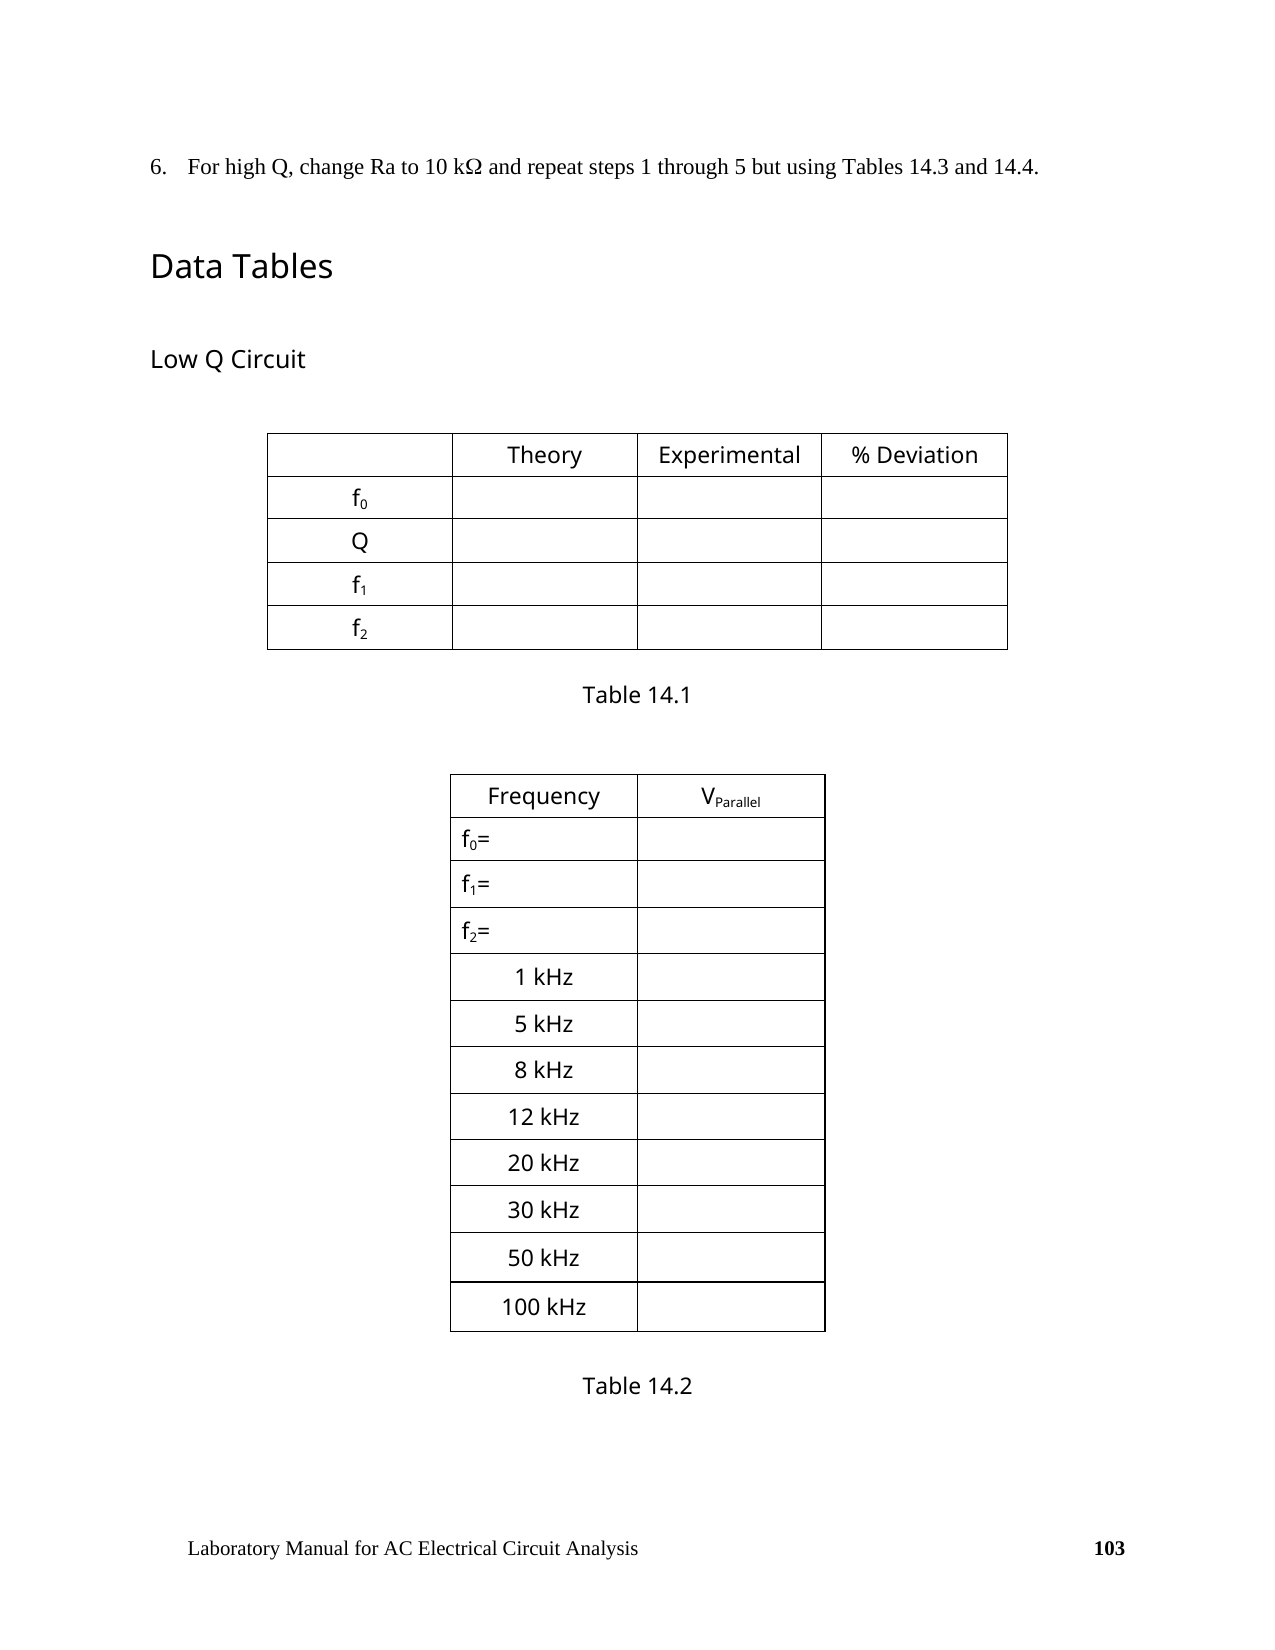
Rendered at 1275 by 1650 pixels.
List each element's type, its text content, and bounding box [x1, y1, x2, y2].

table_header [268, 434, 452, 476]
table_header VParallel [638, 775, 824, 817]
table_cell [638, 818, 824, 860]
table_cell [822, 606, 1007, 649]
text Low Q Circuit [150, 342, 1125, 376]
table_header Experimental [638, 434, 821, 476]
table_header Frequency [451, 775, 637, 817]
table_cell 100 kHz [451, 1283, 637, 1331]
table_cell [638, 1001, 824, 1046]
table_cell 8 kHz [451, 1047, 637, 1092]
table_cell [638, 861, 824, 907]
table_cell [638, 908, 824, 953]
table_cell [638, 1094, 824, 1139]
table_cell [638, 606, 821, 649]
table_cell [822, 477, 1007, 518]
table_cell f1 [268, 563, 452, 605]
table_cell [638, 563, 821, 605]
table_cell f0= [451, 818, 637, 860]
table_cell [453, 519, 637, 562]
table_cell [638, 1186, 824, 1232]
table_cell [638, 1233, 824, 1281]
subtitle Table 14.1 [150, 679, 1125, 710]
table_cell [453, 606, 637, 649]
subtitle Table 14.2 [150, 1370, 1125, 1401]
table_cell [638, 477, 821, 518]
table_header Theory [453, 434, 637, 476]
table_cell 30 kHz [451, 1186, 637, 1232]
table_cell f0 [268, 477, 452, 518]
table_cell 5 kHz [451, 1001, 637, 1046]
table_cell 12 kHz [451, 1094, 637, 1139]
table_cell Q [268, 519, 452, 562]
table_cell [822, 519, 1007, 562]
table_cell [638, 519, 821, 562]
table_cell [638, 954, 824, 999]
table_cell 1 kHz [451, 954, 637, 999]
table_cell [638, 1283, 824, 1331]
list For high Q, change Ra to 10 k and repeat steps 1 through 5 but using Tables 14.3 and 14.4. [150, 153, 1125, 179]
text Data Tables [150, 243, 1125, 288]
table_cell [638, 1047, 824, 1092]
table_cell 50 kHz [451, 1233, 637, 1281]
table_cell [822, 563, 1007, 605]
table_header % Deviation [822, 434, 1007, 476]
table_cell [453, 477, 637, 518]
table_cell f2 [268, 606, 452, 649]
table_cell [453, 563, 637, 605]
table_cell f1= [451, 861, 637, 907]
table_cell [638, 1140, 824, 1185]
table_cell 20 kHz [451, 1140, 637, 1185]
table_cell f2= [451, 908, 637, 953]
